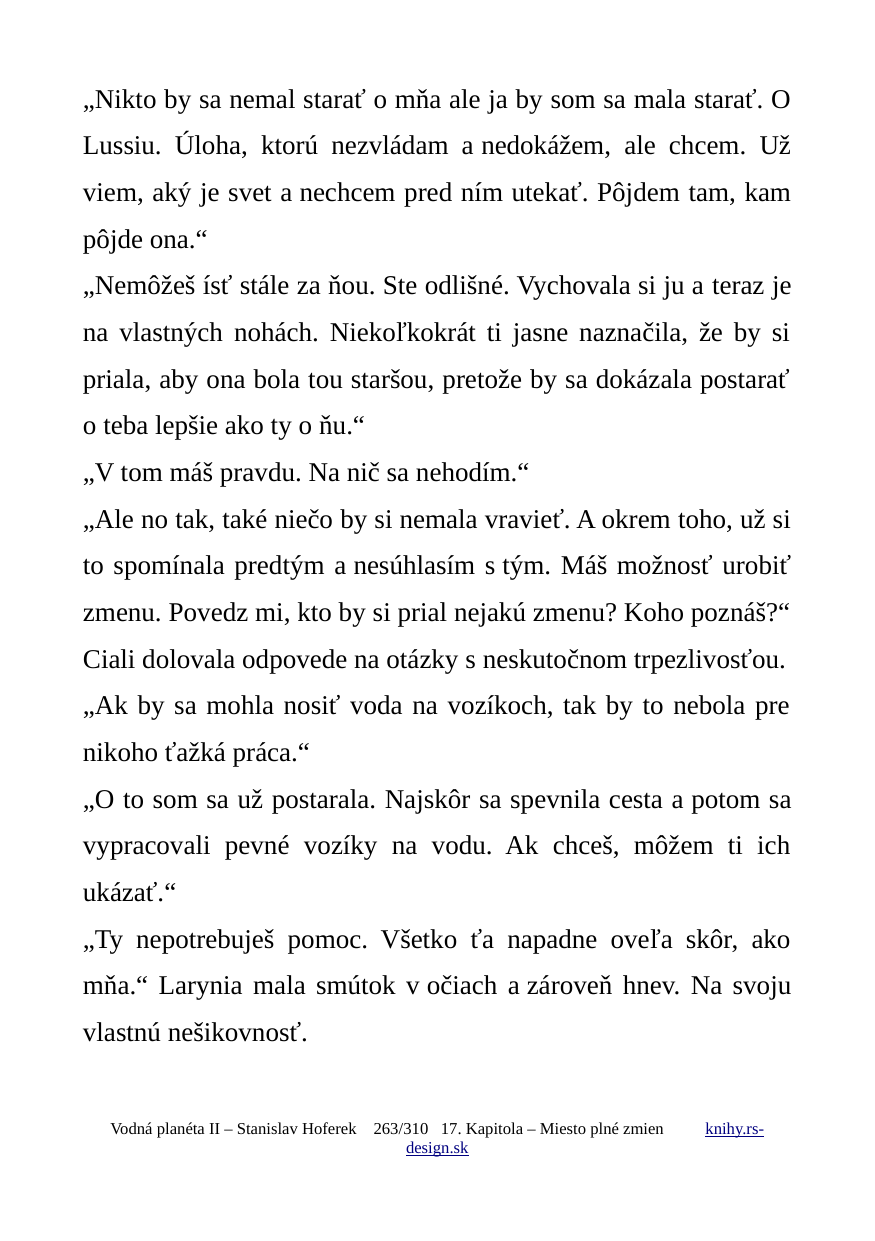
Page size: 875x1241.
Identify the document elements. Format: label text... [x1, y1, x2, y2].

text „O to som sa už postarala. Najskôr sa spevnila cesta a potom sa vypracovali pevné vozíky na vodu. Ak chceš, môžem ti ich ukázať.“ [83, 783, 791, 907]
text „Nikto by sa nemal starať o mňa ale ja by som sa mala starať. O Lussiu. Úloha, ktorú nezvládam a nedokážem, ale chcem. Už viem, aký je svet a nechcem pred ním utekať. Pôjdem tam, kam pôjde ona.“ [83, 83, 791, 254]
text „Nemôžeš ísť stále za ňou. Ste odlišné. Vychovala si ju a teraz je na vlastných nohách. Niekoľkokrát ti jasne naznačila, že by si priala, aby ona bola tou staršou, pretože by sa dokázala postarať o teba lepšie ako ty o ňu.“ [83, 269, 791, 441]
text „Ty nepotrebuješ pomoc. Všetko ťa napadne oveľa skôr, ako mňa.“ Larynia mala smútok v očiach a zároveň hnev. Na svoju vlastnú nešikovnosť. [83, 923, 791, 1047]
text „Ale no tak, také niečo by si nemala vravieť. A okrem toho, už si to spomínala predtým a nesúhlasím s tým. Máš možnosť urobiť zmenu. Povedz mi, kto by si prial nejakú zmenu? Koho poznáš?“ Ciali dolovala odpovede na otázky s neskutočnom trpezlivosťou. [83, 503, 791, 674]
text „Ak by sa mohla nosiť voda na vozíkoch, tak by to nebola pre nikoho ťažká práca.“ [83, 689, 791, 767]
text „V tom máš pravdu. Na nič sa nehodím.“ [83, 456, 791, 487]
